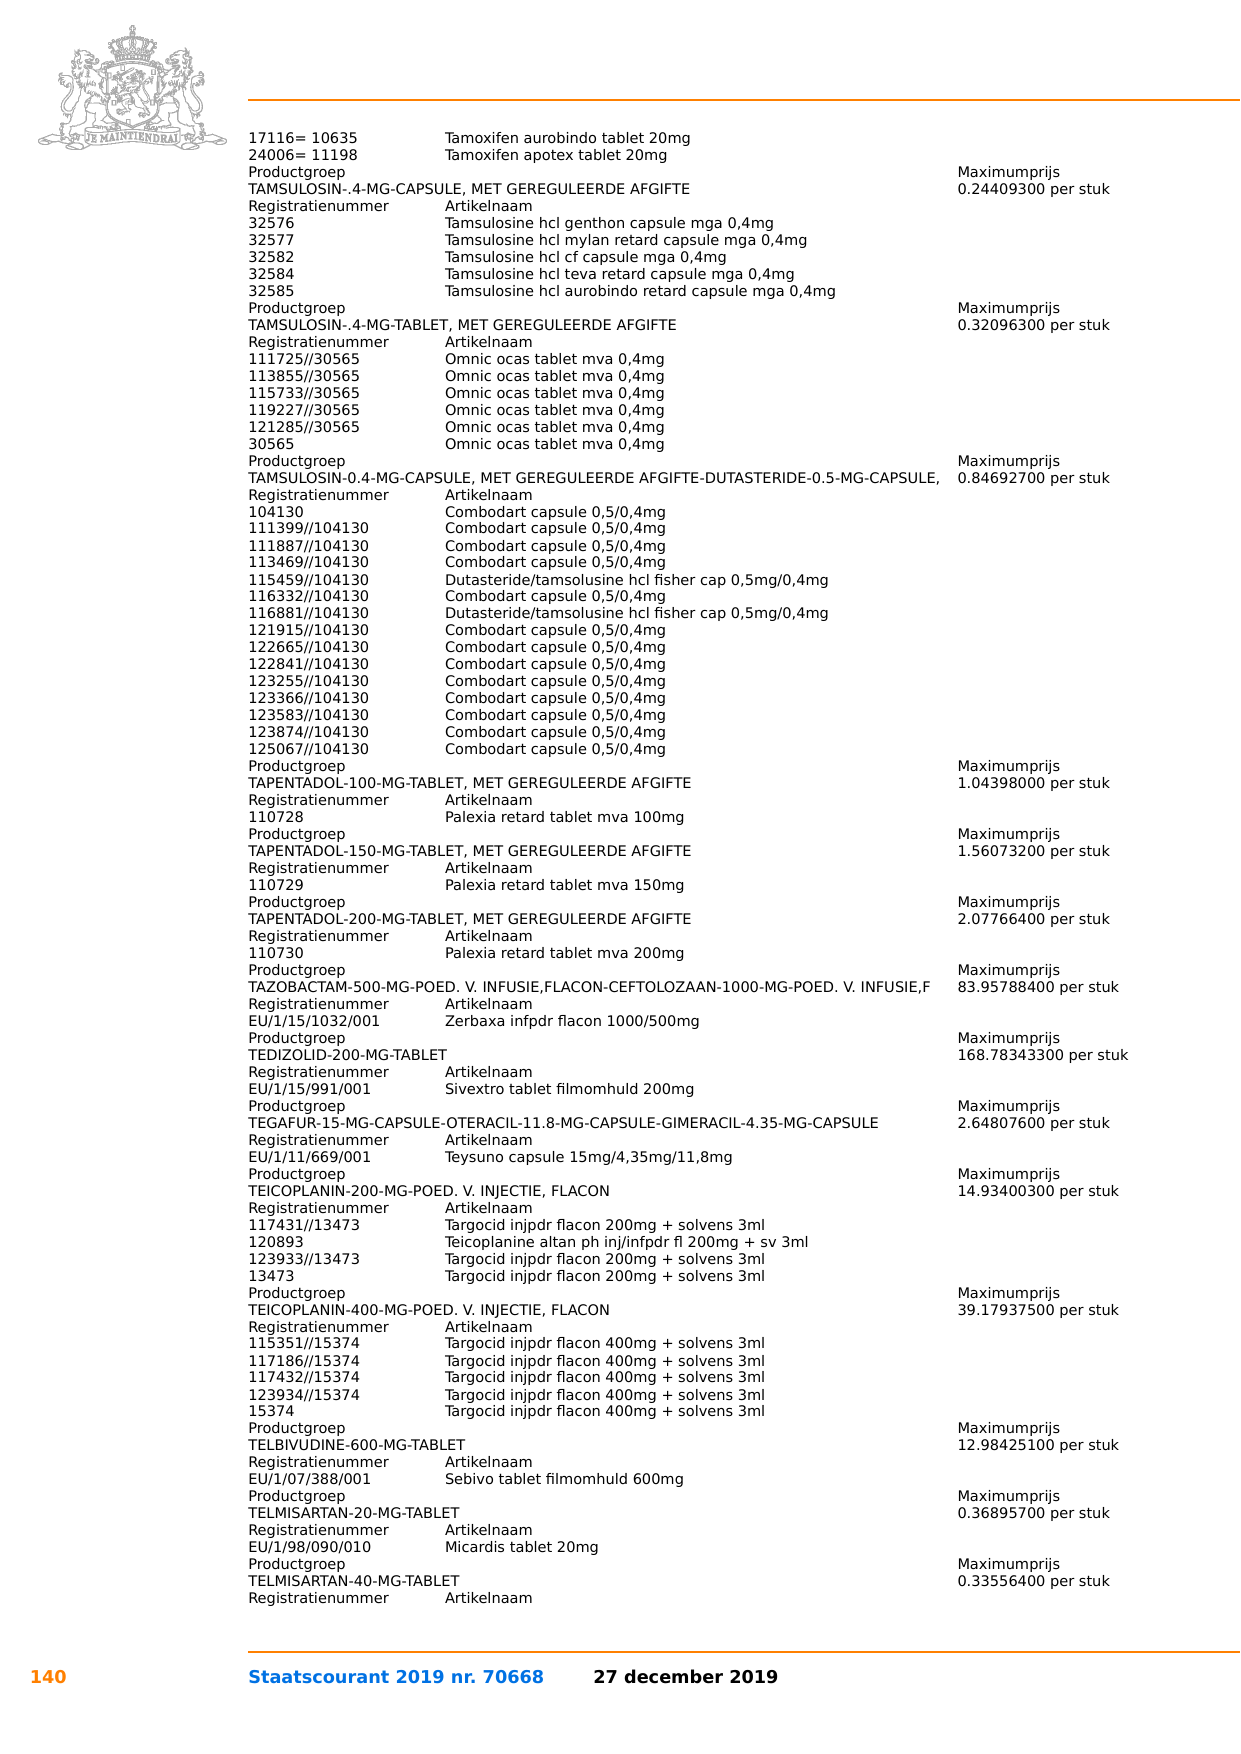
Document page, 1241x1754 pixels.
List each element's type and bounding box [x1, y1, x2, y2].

picture [38, 25, 227, 150]
